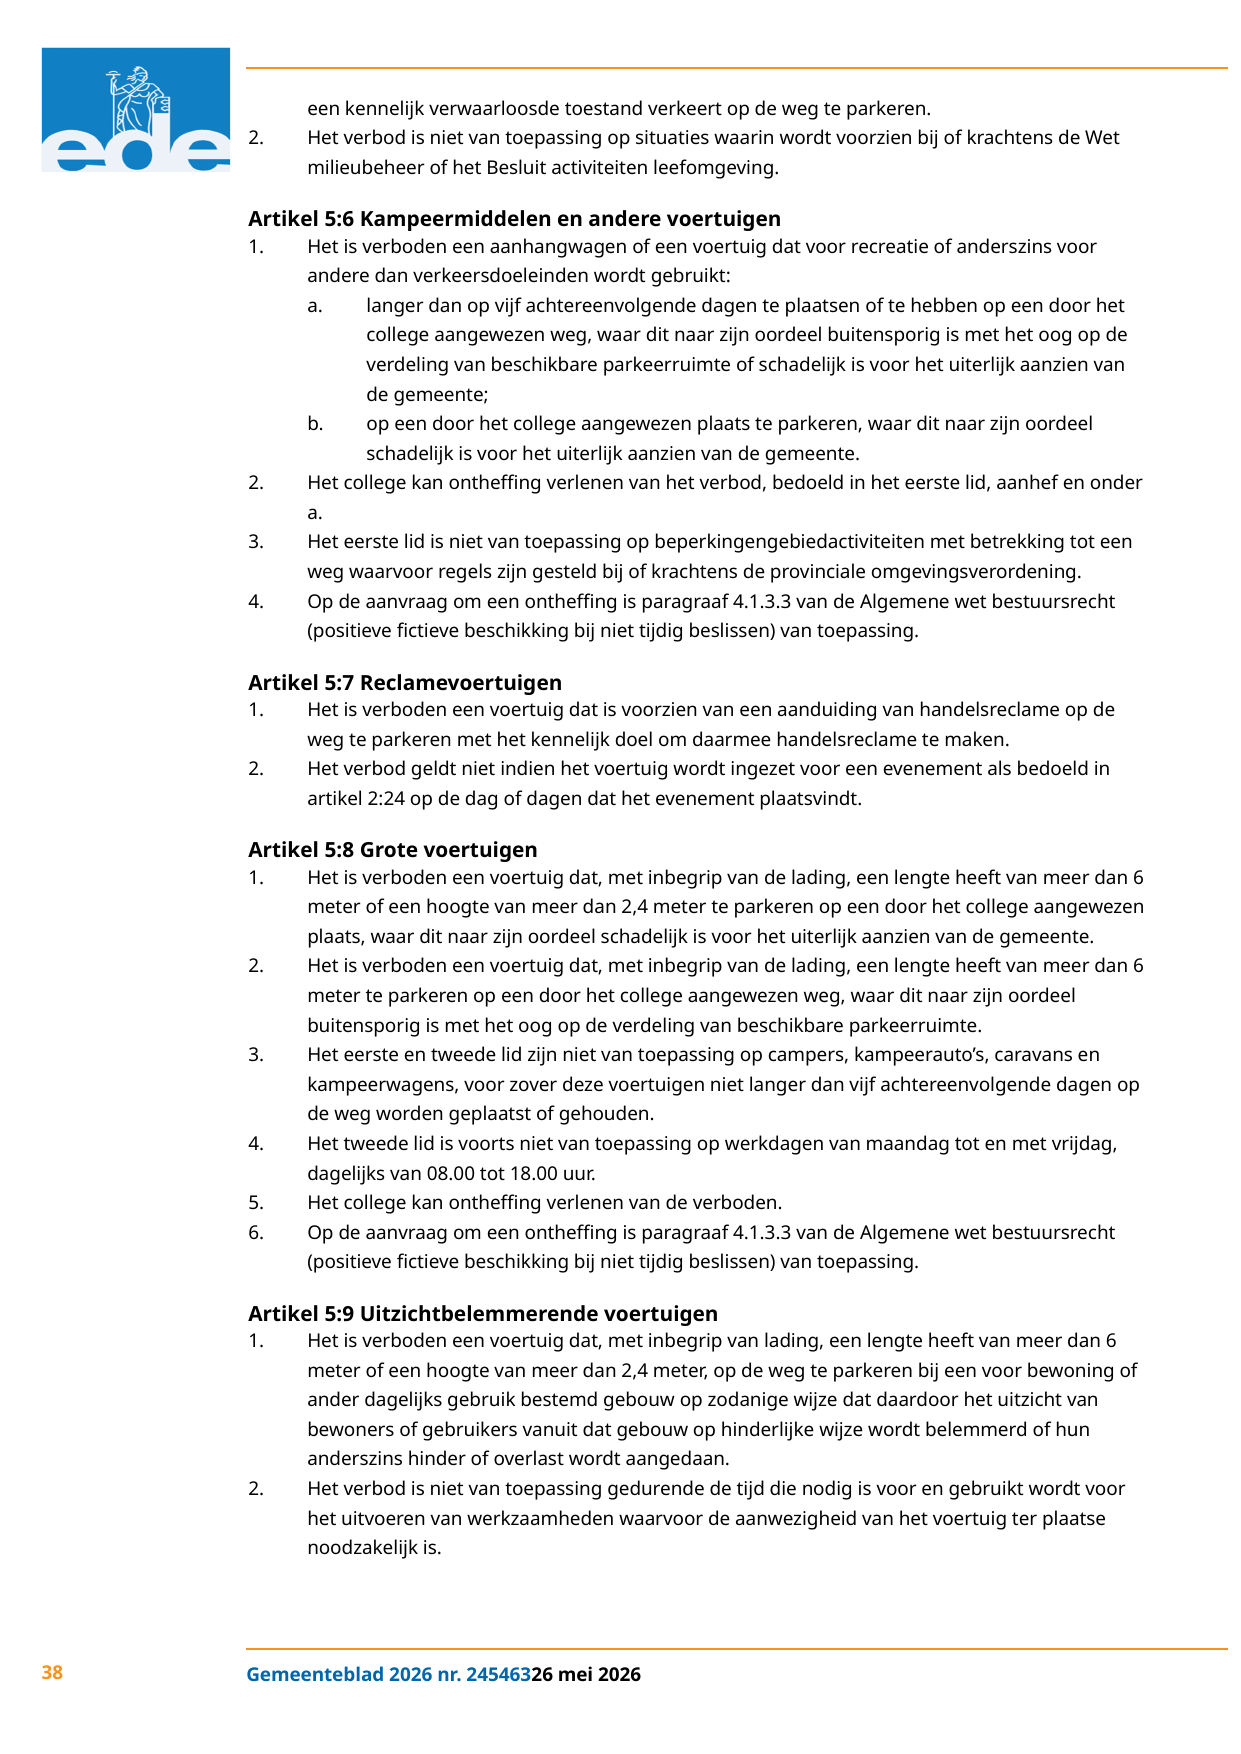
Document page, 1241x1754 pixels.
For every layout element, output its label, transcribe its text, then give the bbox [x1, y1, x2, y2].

list Het is verboden een aanhangwagen of een voertuig dat voor recreatie of anderszins voor andere dan verkeersdoeleinden wordt gebruikt: [248, 233, 1152, 288]
list Het is verboden een voertuig dat, met inbegrip van de lading, een lengte heeft van meer dan 6 meter of een hoogte van meer dan 2,4 meter te parkeren op een door het college aangewezen plaats, waar dit naar zijn oordeel schadelijk is voor het uiterlijk aanzien van de gemeente. [248, 864, 1152, 949]
list Het verbod geldt niet indien het voertuig wordt ingezet voor een evenement als bedoeld in artikel 2:24 op de dag of dagen dat het evenement plaatsvindt. [248, 755, 1152, 811]
list Het verbod is niet van toepassing op situaties waarin wordt voorzien bij of krachtens de Wet milieubeheer of het Besluit activiteiten leefomgeving. [248, 124, 1152, 180]
list Het eerste lid is niet van toepassing op beperkingengebiedactiviteiten met betrekking tot een weg waarvoor regels zijn gesteld bij of krachtens de provinciale omgevingsverordening. [248, 529, 1152, 584]
list Het is verboden een voertuig dat, met inbegrip van lading, een lengte heeft van meer dan 6 meter of een hoogte van meer dan 2,4 meter, op de weg te parkeren bij een voor bewoning of ander dagelijks gebruik bestemd gebouw op zodanige wijze dat daardoor het uitzicht van bewoners of gebruikers vanuit dat gebouw op hinderlijke wijze wordt belemmerd of hun anderszins hinder of overlast wordt aangedaan. [248, 1327, 1152, 1471]
list Het college kan ontheffing verlenen van het verbod, bedoeld in het eerste lid, aanhef en onder a. [248, 469, 1152, 525]
list Het eerste en tweede lid zijn niet van toepassing op campers, kampeerauto’s, caravans en kampeerwagens, voor zover deze voertuigen niet langer dan vijf achtereenvolgende dagen op de weg worden geplaatst of gehouden. [248, 1041, 1152, 1126]
list Op de aanvraag om een ontheffing is paragraaf 4.1.3.3 van de Algemene wet bestuursrecht (positieve fictieve beschikking bij niet tijdig beslissen) van toepassing. [248, 588, 1152, 643]
picture [41, 47, 231, 172]
list Het verbod is niet van toepassing gedurende de tijd die nodig is voor en gebruikt wordt voor het uitvoeren van werkzaamheden waarvoor de aanwezigheid van het voertuig ter plaatse noodzakelijk is. [248, 1475, 1152, 1560]
list op een door het college aangewezen plaats te parkeren, waar dit naar zijn oordeel schadelijk is voor het uiterlijk aanzien van de gemeente. [307, 410, 1152, 466]
list Het is verboden een voertuig dat, met inbegrip van de lading, een lengte heeft van meer dan 6 meter te parkeren op een door het college aangewezen weg, waar dit naar zijn oordeel buitensporig is met het oog op de verdeling van beschikbare parkeerruimte. [248, 953, 1152, 1037]
list een kennelijk verwaarloosde toestand verkeert op de weg te parkeren. [248, 95, 1152, 121]
list Het is verboden een voertuig dat is voorzien van een aanduiding van handelsreclame op de weg te parkeren met het kennelijk doel om daarmee handelsreclame te maken. [248, 696, 1152, 752]
text Artikel 5:6 Kampeermiddelen en andere voertuigen [248, 204, 1152, 233]
text Artikel 5:8 Grote voertuigen [248, 835, 1152, 864]
list Op de aanvraag om een ontheffing is paragraaf 4.1.3.3 van de Algemene wet bestuursrecht (positieve fictieve beschikking bij niet tijdig beslissen) van toepassing. [248, 1219, 1152, 1274]
list Het college kan ontheffing verlenen van de verboden. [248, 1189, 1152, 1215]
text Artikel 5:7 Reclamevoertuigen [248, 668, 1152, 696]
list Het tweede lid is voorts niet van toepassing op werkdagen van maandag tot en met vrijdag, dagelijks van 08.00 tot 18.00 uur. [248, 1130, 1152, 1185]
text Artikel 5:9 Uitzichtbelemmerende voertuigen [248, 1299, 1152, 1327]
list langer dan op vijf achtereenvolgende dagen te plaatsen of te hebben op een door het college aangewezen weg, waar dit naar zijn oordeel buitensporig is met het oog op de verdeling van beschikbare parkeerruimte of schadelijk is voor het uiterlijk aanzien van de gemeente; [307, 292, 1152, 406]
